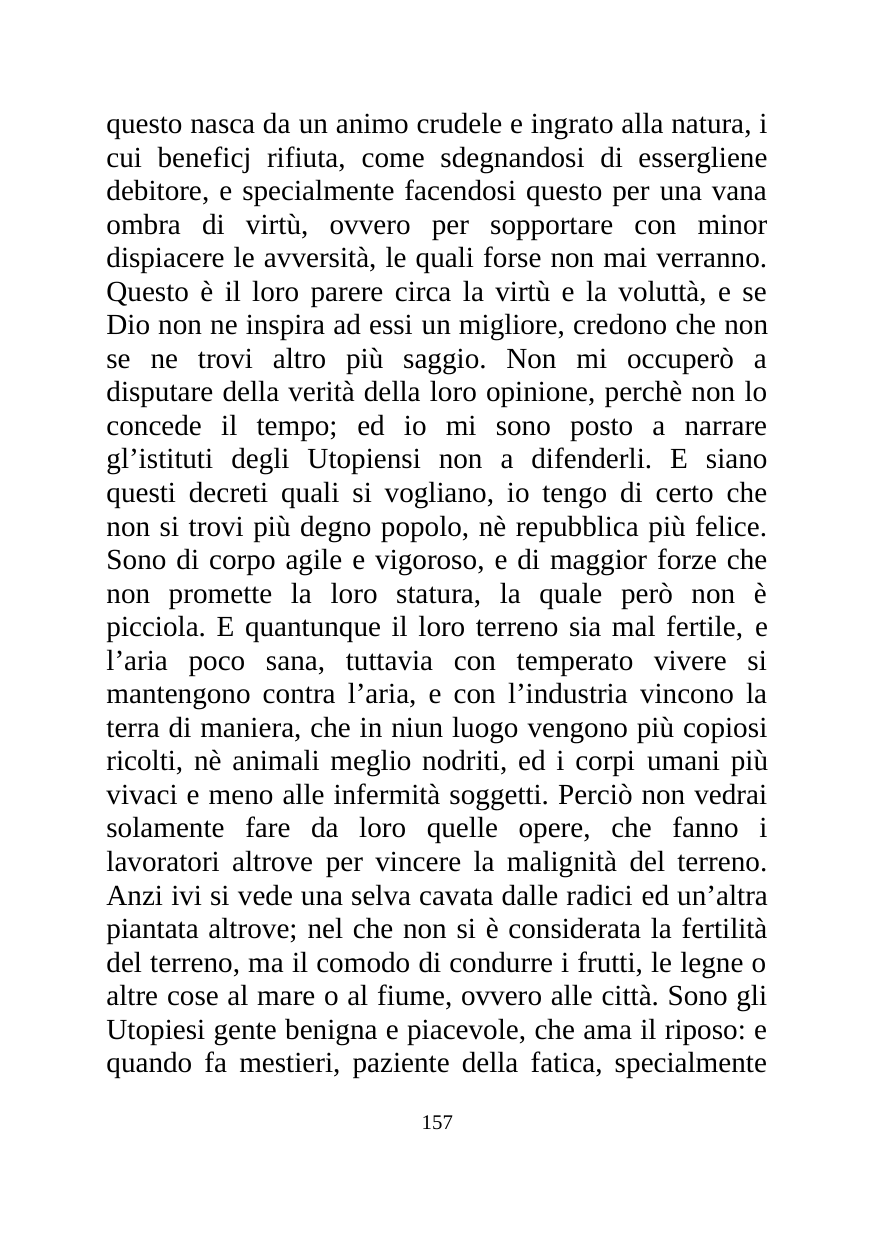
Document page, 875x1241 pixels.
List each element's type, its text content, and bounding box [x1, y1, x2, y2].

text questo nasca da un animo crudele e ingrato alla natura, i cui beneficj rifiuta, come sdegnandosi di essergliene debitore, e specialmente facendosi questo per una vana ombra di virtù, ovvero per sopportare con minor dispiacere le avversità, le quali forse non mai verranno. Questo è il loro parere circa la virtù e la voluttà, e se Dio non ne inspira ad essi un migliore, credono che non se ne trovi altro più saggio. Non mi occuperò a disputare della verità della loro opinione, perchè non lo concede il tempo; ed io mi sono posto a narrare gl’istituti degli Utopiensi non a difenderli. E siano questi decreti quali si vogliano, io tengo di certo che non si trovi più degno popolo, nè repubblica più felice. Sono di corpo agile e vigoroso, e di maggior forze che non promette la loro statura, la quale però non è picciola. E quantunque il loro terreno sia mal fertile, e l’aria poco sana, tuttavia con temperato vivere si mantengono contra l’aria, e con l’industria vincono la terra di maniera, che in niun luogo vengono più copiosi ricolti, nè animali meglio nodriti, ed i corpi umani più vivaci e meno alle infermità soggetti. Perciò non vedrai solamente fare da loro quelle opere, che fanno i lavoratori altrove per vincere la malignità del terreno. Anzi ivi si vede una selva cavata dalle radici ed un’altra piantata altrove; nel che non si è considerata la fertilità del terreno, ma il comodo di condurre i frutti, le legne o altre cose al mare o al fiume, ovvero alle città. Sono gli Utopiesi gente benigna e piacevole, che ama il riposo: e quando fa mestieri, paziente della fatica, specialmente [106, 106, 768, 1079]
